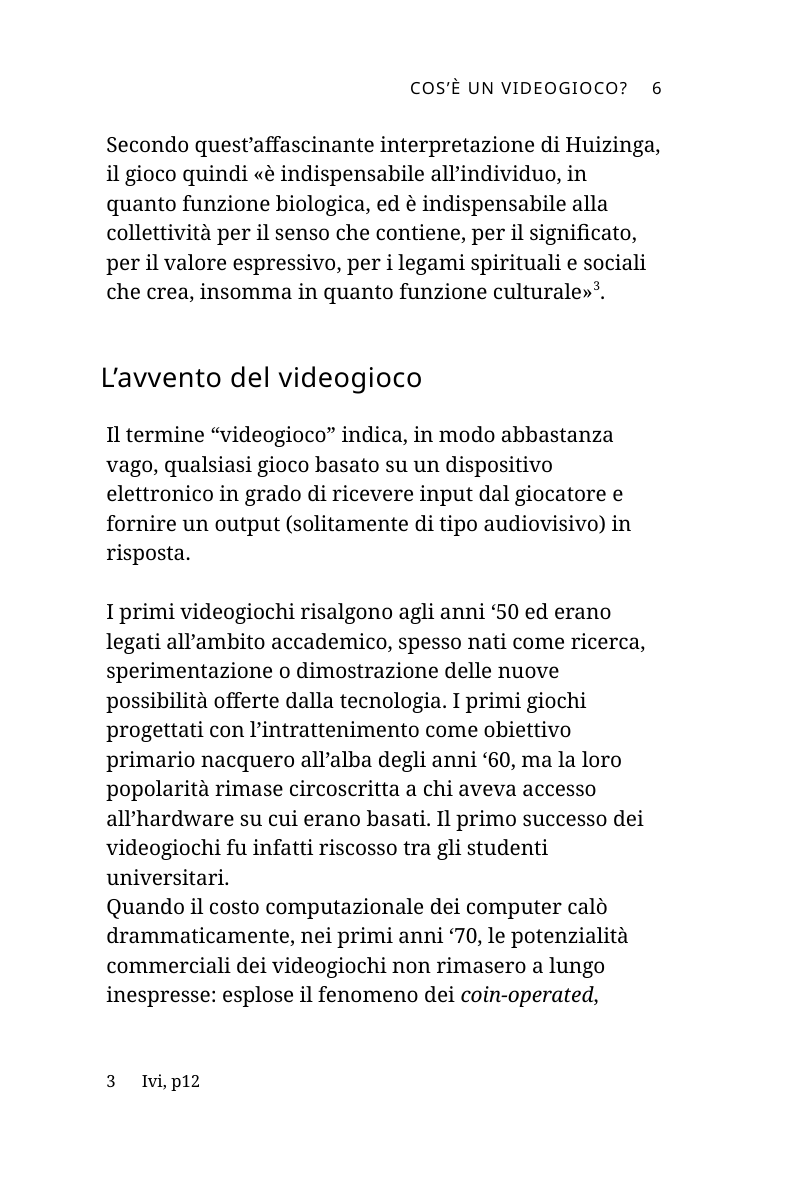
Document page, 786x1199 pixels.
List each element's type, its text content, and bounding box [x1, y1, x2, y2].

text Ivi, p12 [106, 1070, 661, 1093]
text Il termine “videogioco” indica, in modo abbastanza vago, qualsiasi gioco basato su un dispositivo elettronico in grado di ricevere input dal giocatore e fornire un output (solitamente di tipo audiovisivo) in risposta. [106, 419, 661, 567]
text Quando il costo computazionale dei computer calò drammaticamente, nei primi anni ‘70, le potenzialità commerciali dei videogiochi non rimasero a lungo inespresse: esplose il fenomeno dei coin-operated, [106, 891, 661, 1009]
text I primi videogiochi risalgono agli anni ‘50 ed erano legati all’ambito accademico, spesso nati come ricerca, sperimentazione o dimostrazione delle nuove possibilità offerte dalla tecnologia. I primi giochi progettati con l’intrattenimento come obiettivo primario nacquero all’alba degli anni ‘60, ma la loro popolarità rimase circoscritta a chi aveva accesso all’hardware su cui erano basati. Il primo successo dei videogiochi fu infatti riscosso tra gli studenti universitari. [106, 596, 661, 891]
text Secondo quest’affascinante interpretazione di Huizinga, il gioco quindi «è indispensabile all’individuo, in quanto funzione biologica, ed è indispensabile alla collettività per il senso che contiene, per il significato, per il valore espressivo, per i legami spirituali e sociali che crea, insomma in quanto funzione culturale». [106, 129, 661, 306]
subtitle L’avvento del videogioco [100, 359, 661, 396]
